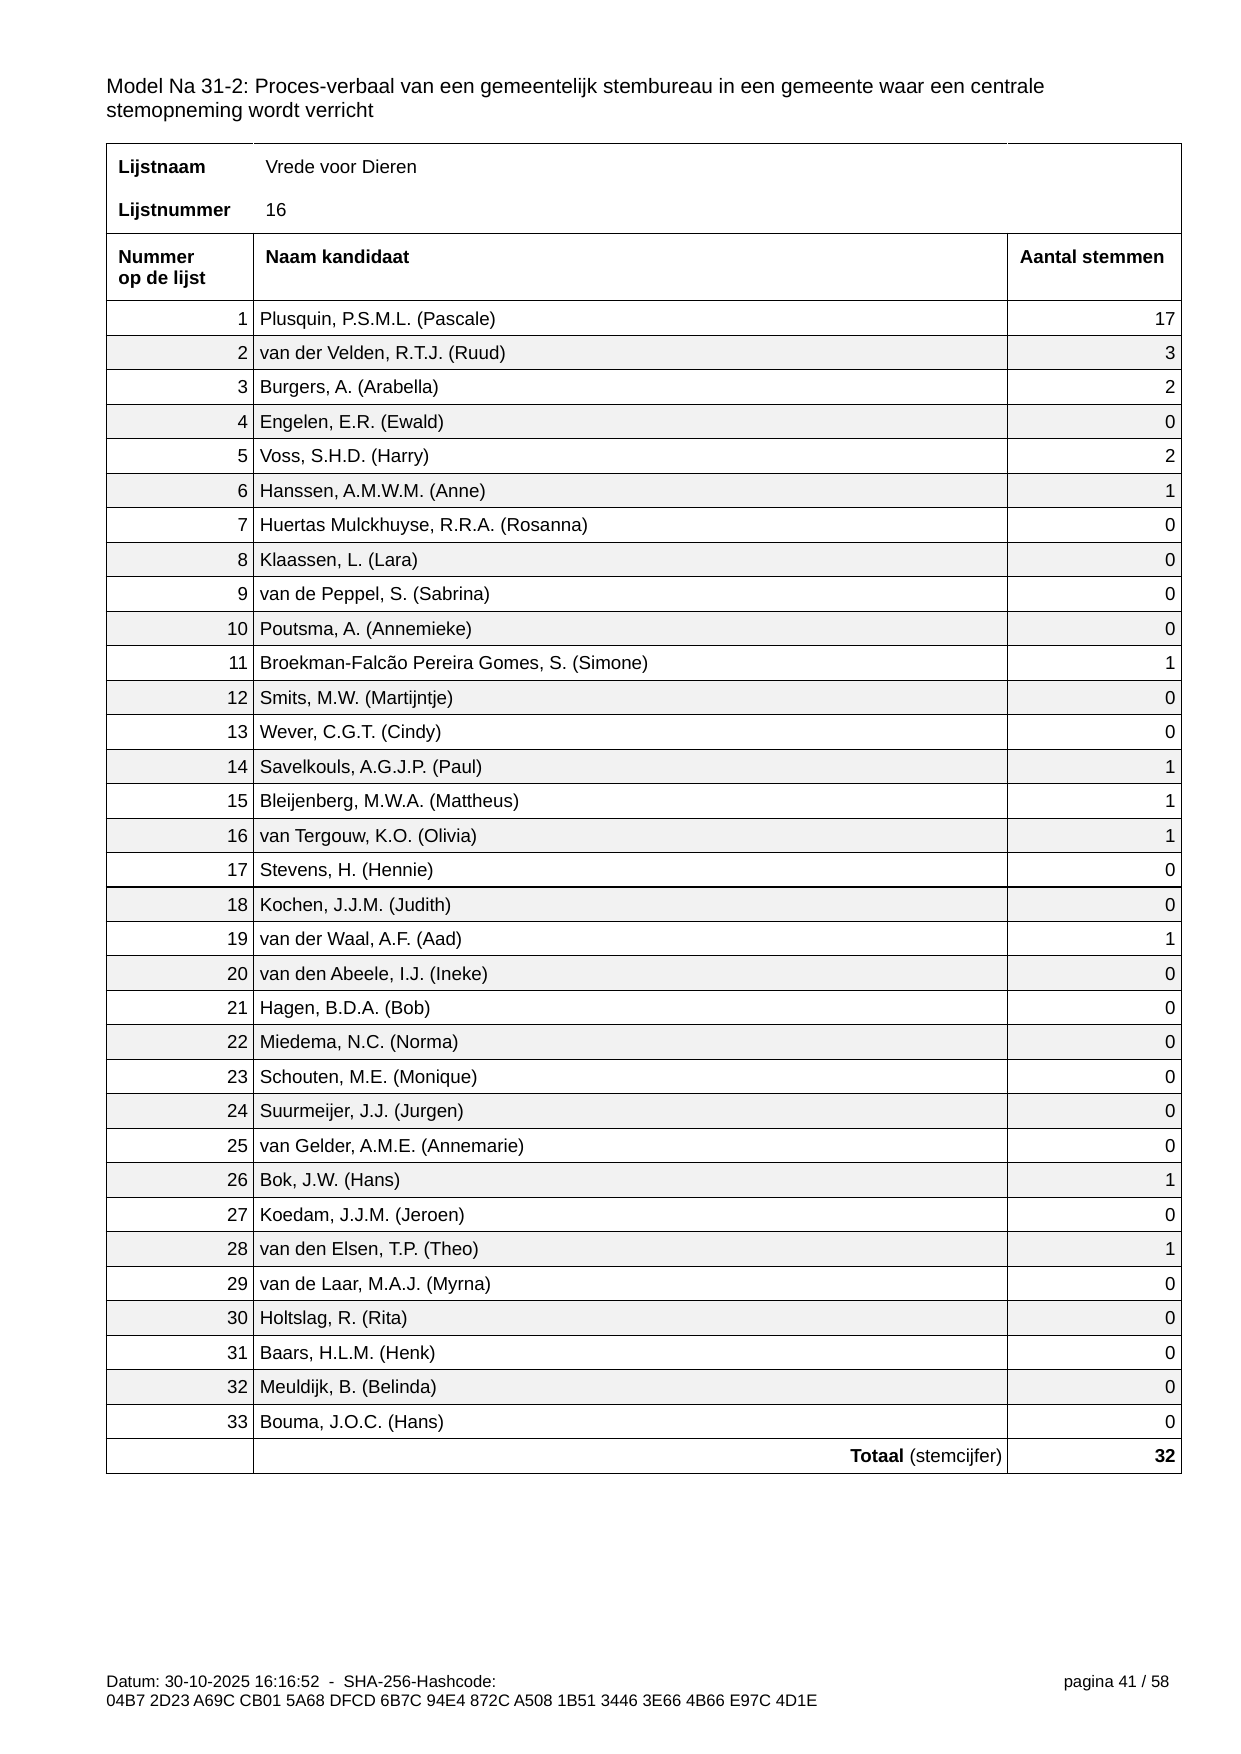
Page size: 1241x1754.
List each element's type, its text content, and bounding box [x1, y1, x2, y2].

table_cell 15 [107, 784, 253, 817]
table_cell 1 [1008, 1163, 1181, 1197]
table_cell 12 [107, 681, 253, 714]
table_cell van den Abeele, I.J. (Ineke) [254, 956, 1007, 990]
table_cell Klaassen, L. (Lara) [254, 543, 1007, 576]
table_cell van Tergouw, K.O. (Olivia) [254, 819, 1007, 852]
table_cell Aantal stemmen [1008, 234, 1181, 300]
table_cell 22 [107, 1025, 253, 1059]
table_cell Suurmeijer, J.J. (Jurgen) [254, 1094, 1007, 1128]
table_cell 25 [107, 1129, 253, 1162]
table_cell 0 [1008, 1198, 1181, 1231]
table_cell 10 [107, 612, 253, 645]
table_cell 6 [107, 474, 253, 507]
table_cell 0 [1008, 956, 1181, 990]
table_cell 27 [107, 1198, 253, 1231]
table_cell 0 [1008, 715, 1181, 748]
table_cell Totaal (stemcijfer) [254, 1439, 1007, 1473]
table_cell Smits, M.W. (Martijntje) [254, 681, 1007, 714]
table_cell 0 [1008, 1094, 1181, 1128]
table_cell 2 [1008, 439, 1181, 473]
table_cell van de Laar, M.A.J. (Myrna) [254, 1267, 1007, 1300]
table_cell 3 [1008, 336, 1181, 369]
table_cell 23 [107, 1060, 253, 1093]
table_cell Hanssen, A.M.W.M. (Anne) [254, 474, 1007, 507]
table_cell 17 [1008, 301, 1181, 335]
table_cell Huertas Mulckhuyse, R.R.A. (Rosanna) [254, 508, 1007, 542]
table_cell 7 [107, 508, 253, 542]
table_cell 0 [1008, 1060, 1181, 1093]
table_cell Kochen, J.J.M. (Judith) [254, 888, 1007, 921]
table_cell 29 [107, 1267, 253, 1300]
table_cell 0 [1008, 888, 1181, 921]
table_cell 0 [1008, 1267, 1181, 1300]
table_cell 32 [107, 1370, 253, 1404]
table_cell 0 [1008, 853, 1181, 886]
table_cell Stevens, H. (Hennie) [254, 853, 1007, 886]
table_cell 5 [107, 439, 253, 473]
table_cell 0 [1008, 508, 1181, 542]
table_cell 9 [107, 577, 253, 611]
table_cell 0 [1008, 577, 1181, 611]
table_cell 2 [107, 336, 253, 369]
table_cell van der Velden, R.T.J. (Ruud) [254, 336, 1007, 369]
table_cell 0 [1008, 1129, 1181, 1162]
table_cell Engelen, E.R. (Ewald) [254, 405, 1007, 438]
table_header Vrede voor Dieren 16 [254, 144, 1007, 233]
table_cell 20 [107, 956, 253, 990]
table_cell 1 [1008, 474, 1181, 507]
table_cell Bok, J.W. (Hans) [254, 1163, 1007, 1197]
table_cell 1 [1008, 750, 1181, 783]
table_header [1008, 144, 1181, 233]
table_cell Bleijenberg, M.W.A. (Mattheus) [254, 784, 1007, 817]
table_cell 13 [107, 715, 253, 748]
table_cell 0 [1008, 1336, 1181, 1369]
table_cell 0 [1008, 991, 1181, 1024]
table_cell 16 [107, 819, 253, 852]
table_cell Baars, H.L.M. (Henk) [254, 1336, 1007, 1369]
table_cell 0 [1008, 681, 1181, 714]
table_cell 26 [107, 1163, 253, 1197]
table_cell 0 [1008, 1301, 1181, 1335]
table_cell van den Elsen, T.P. (Theo) [254, 1232, 1007, 1266]
table_cell Nummer op de lijst [107, 234, 253, 300]
table_cell Miedema, N.C. (Norma) [254, 1025, 1007, 1059]
table_cell Naam kandidaat [254, 234, 1007, 300]
table_cell Holtslag, R. (Rita) [254, 1301, 1007, 1335]
table_cell Voss, S.H.D. (Harry) [254, 439, 1007, 473]
table_cell Koedam, J.J.M. (Jeroen) [254, 1198, 1007, 1231]
table_cell Schouten, M.E. (Monique) [254, 1060, 1007, 1093]
table_cell Savelkouls, A.G.J.P. (Paul) [254, 750, 1007, 783]
table_cell Bouma, J.O.C. (Hans) [254, 1405, 1007, 1438]
table_cell 19 [107, 922, 253, 955]
table_cell Meuldijk, B. (Belinda) [254, 1370, 1007, 1404]
table_cell 24 [107, 1094, 253, 1128]
table_cell 18 [107, 888, 253, 921]
table_cell 14 [107, 750, 253, 783]
table_cell 2 [1008, 370, 1181, 404]
table_cell Broekman-Falcão Pereira Gomes, S. (Simone) [254, 646, 1007, 679]
table_cell 4 [107, 405, 253, 438]
table_cell 1 [1008, 646, 1181, 679]
table_cell Burgers, A. (Arabella) [254, 370, 1007, 404]
table_header Lijstnaam Lijstnummer [107, 144, 253, 233]
table_cell 28 [107, 1232, 253, 1266]
table_cell 1 [1008, 784, 1181, 817]
table_cell 0 [1008, 1370, 1181, 1404]
table_cell van de Peppel, S. (Sabrina) [254, 577, 1007, 611]
table_cell 11 [107, 646, 253, 679]
table_cell 33 [107, 1405, 253, 1438]
table_cell van Gelder, A.M.E. (Annemarie) [254, 1129, 1007, 1162]
table_cell 1 [107, 301, 253, 335]
table_cell 30 [107, 1301, 253, 1335]
table_cell 1 [1008, 1232, 1181, 1266]
table_cell 1 [1008, 819, 1181, 852]
table_cell 17 [107, 853, 253, 886]
table_cell van der Waal, A.F. (Aad) [254, 922, 1007, 955]
table_cell 8 [107, 543, 253, 576]
table_cell 0 [1008, 612, 1181, 645]
table_cell 0 [1008, 1025, 1181, 1059]
table_cell 31 [107, 1336, 253, 1369]
table_cell Poutsma, A. (Annemieke) [254, 612, 1007, 645]
table_cell Hagen, B.D.A. (Bob) [254, 991, 1007, 1024]
table_cell 0 [1008, 543, 1181, 576]
table_cell 0 [1008, 1405, 1181, 1438]
table_cell Plusquin, P.S.M.L. (Pascale) [254, 301, 1007, 335]
table_cell 32 [1008, 1439, 1181, 1473]
table_cell 21 [107, 991, 253, 1024]
table_cell [107, 1439, 253, 1473]
table_cell 0 [1008, 405, 1181, 438]
table_cell 3 [107, 370, 253, 404]
table_cell Wever, C.G.T. (Cindy) [254, 715, 1007, 748]
table_cell 1 [1008, 922, 1181, 955]
